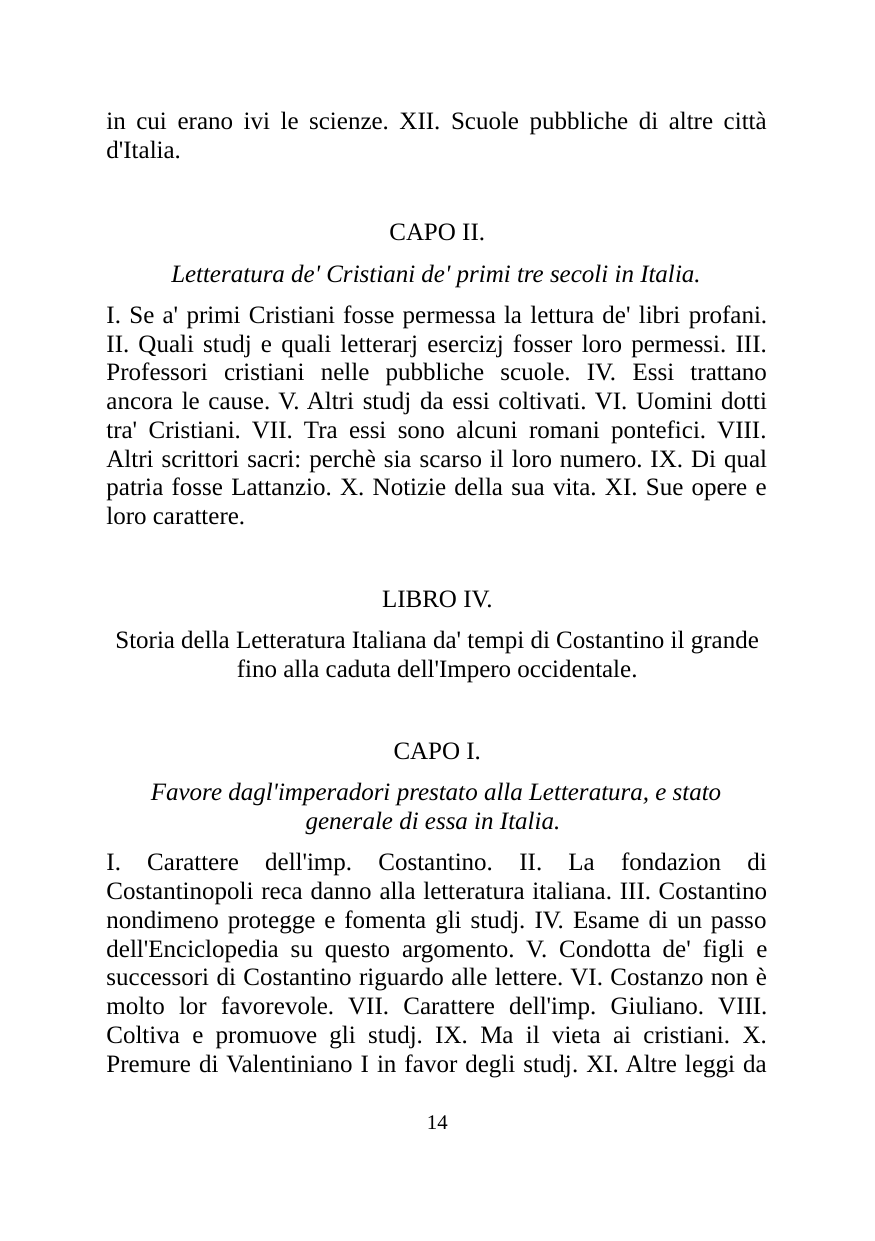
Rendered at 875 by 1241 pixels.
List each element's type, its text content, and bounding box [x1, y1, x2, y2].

text LIBRO IV. [106, 584, 768, 612]
text CAPO I. [106, 736, 768, 765]
text CAPO II. [106, 217, 768, 246]
text I. Se a' primi Cristiani fosse permessa la lettura de' libri profani. II. Quali studj e quali letterarj esercizj fosser loro permessi. III. Professori cristiani nelle pubbliche scuole. IV. Essi trattano ancora le cause. V. Altri studj da essi coltivati. VI. Uomini dotti tra' Cristiani. VII. Tra essi sono alcuni romani pontefici. VIII. Altri scrittori sacri: perchè sia scarso il loro numero. IX. Di qual patria fosse Lattanzio. X. Notizie della sua vita. XI. Sue opere e loro carattere. [106, 300, 768, 530]
text I. Carattere dell'imp. Costantino. II. La fondazion di Costantinopoli reca danno alla letteratura italiana. III. Costantino nondimeno protegge e fomenta gli studj. IV. Esame di un passo dell'Enciclopedia su questo argomento. V. Condotta de' figli e successori di Costantino riguardo alle lettere. VI. Costanzo non è molto lor favorevole. VII. Carattere dell'imp. Giuliano. VIII. Coltiva e promuove gli studj. IX. Ma il vieta ai cristiani. X. Premure di Valentiniano I in favor degli studj. XI. Altre leggi da [106, 847, 768, 1077]
text Storia della Letteratura Italiana da' tempi di Costantino il grande fino alla caduta dell'Impero occidentale. [106, 625, 768, 682]
text Letteratura de' Cristiani de' primi tre secoli in Italia. [106, 259, 768, 287]
text in cui erano ivi le scienze. XII. Scuole pubbliche di altre città d'Italia. [106, 106, 768, 164]
text Favore dagl'imperadori prestato alla Letteratura, e stato generale di essa in Italia. [106, 777, 768, 835]
